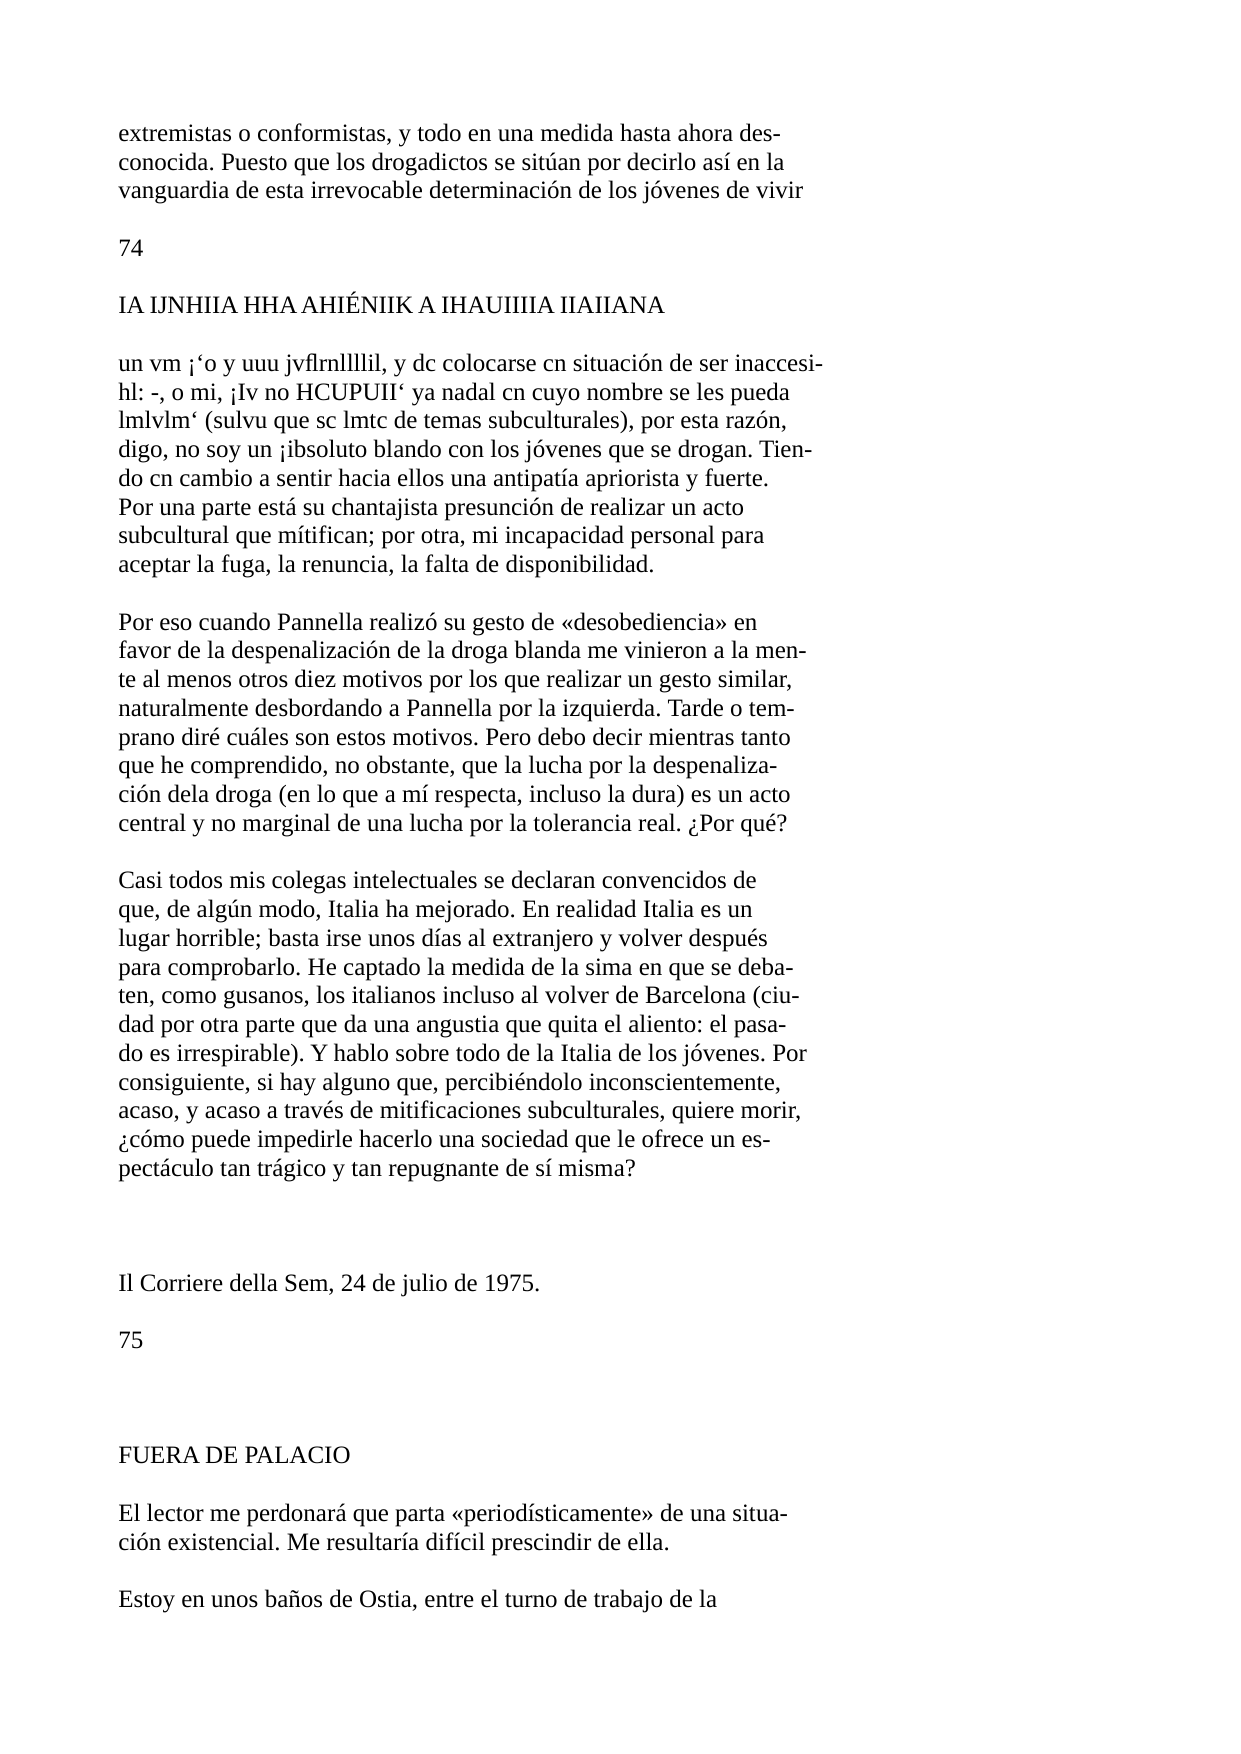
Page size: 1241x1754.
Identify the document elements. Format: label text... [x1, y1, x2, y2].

text que, de algún modo, Italia ha mejorado. En realidad Italia es un [118, 894, 1122, 923]
text Il Corriere della Sem, 24 de julio de 1975. [118, 1268, 1122, 1297]
text Por eso cuando Pannella realizó su gesto de «desobediencia» en [118, 607, 1122, 636]
text favor de la despenalización de la droga blanda me vinieron a la men- [118, 636, 1122, 664]
text do es irrespirable). Y hablo sobre todo de la Italia de los jóvenes. Por [118, 1038, 1122, 1067]
text pectáculo tan trágico y tan repugnante de sí misma? [118, 1153, 1122, 1182]
text que he comprendido, no obstante, que la lucha por la despenaliza- [118, 751, 1122, 779]
text consiguiente, si hay alguno que, percibiéndolo inconscientemente, [118, 1067, 1122, 1096]
text Estoy en unos baños de Ostia, entre el turno de trabajo de la [118, 1584, 1122, 1613]
text lmlvlm‘ (sulvu que sc lmtc de temas subculturales), por esta razón, [118, 406, 1122, 434]
text Casi todos mis colegas intelectuales se declaran convencidos de [118, 866, 1122, 894]
text extremistas o conformistas, y todo en una medida hasta ahora des- [118, 118, 1122, 147]
text te al menos otros diez motivos por los que realizar un gesto similar, [118, 664, 1122, 693]
text lugar horrible; basta irse unos días al extranjero y volver después [118, 923, 1122, 952]
text para comprobarlo. He captado la medida de la sima en que se deba- [118, 952, 1122, 981]
text prano diré cuáles son estos motivos. Pero debo decir mientras tanto [118, 722, 1122, 751]
text vanguardia de esta irrevocable determinación de los jóvenes de vivir [118, 176, 1122, 204]
text un vm ¡‘o y uuu jvﬂrnllllil, y dc colocarse cn situación de ser inaccesi- [118, 348, 1122, 377]
text do cn cambio a sentir hacia ellos una antipatía apriorista y fuerte. [118, 463, 1122, 492]
text conocida. Puesto que los drogadictos se sitúan por decirlo así en la [118, 147, 1122, 176]
text 74 [118, 233, 1122, 262]
text IA IJNHIIA HHA AHIÉNIIK A IHAUIIIIA IIAIIANA [118, 291, 1122, 319]
text dad por otra parte que da una angustia que quita el aliento: el pasa- [118, 1009, 1122, 1038]
text ten, como gusanos, los italianos incluso al volver de Barcelona (ciu- [118, 981, 1122, 1009]
text El lector me perdonará que parta «periodísticamente» de una situa- [118, 1498, 1122, 1527]
text 75 [118, 1326, 1122, 1354]
text aceptar la fuga, la renuncia, la falta de disponibilidad. [118, 549, 1122, 578]
text naturalmente desbordando a Pannella por la izquierda. Tarde o tem- [118, 693, 1122, 722]
text ción existencial. Me resultaría difícil prescindir de ella. [118, 1527, 1122, 1556]
text ción dela droga (en lo que a mí respecta, incluso la dura) es un acto [118, 779, 1122, 808]
text central y no marginal de una lucha por la tolerancia real. ¿Por qué? [118, 808, 1122, 837]
text digo, no soy un ¡ibsoluto blando con los jóvenes que se drogan. Tien- [118, 434, 1122, 463]
text hl: -, o mi, ¡Iv no HCUPUII‘ ya nadal cn cuyo nombre se les pueda [118, 377, 1122, 406]
text subcultural que mítifican; por otra, mi incapacidad personal para [118, 521, 1122, 549]
text Por una parte está su chantajista presunción de realizar un acto [118, 492, 1122, 521]
text acaso, y acaso a través de mitificaciones subculturales, quiere morir, [118, 1096, 1122, 1124]
text FUERA DE PALACIO [118, 1441, 1122, 1469]
text ¿cómo puede impedirle hacerlo una sociedad que le ofrece un es- [118, 1124, 1122, 1153]
